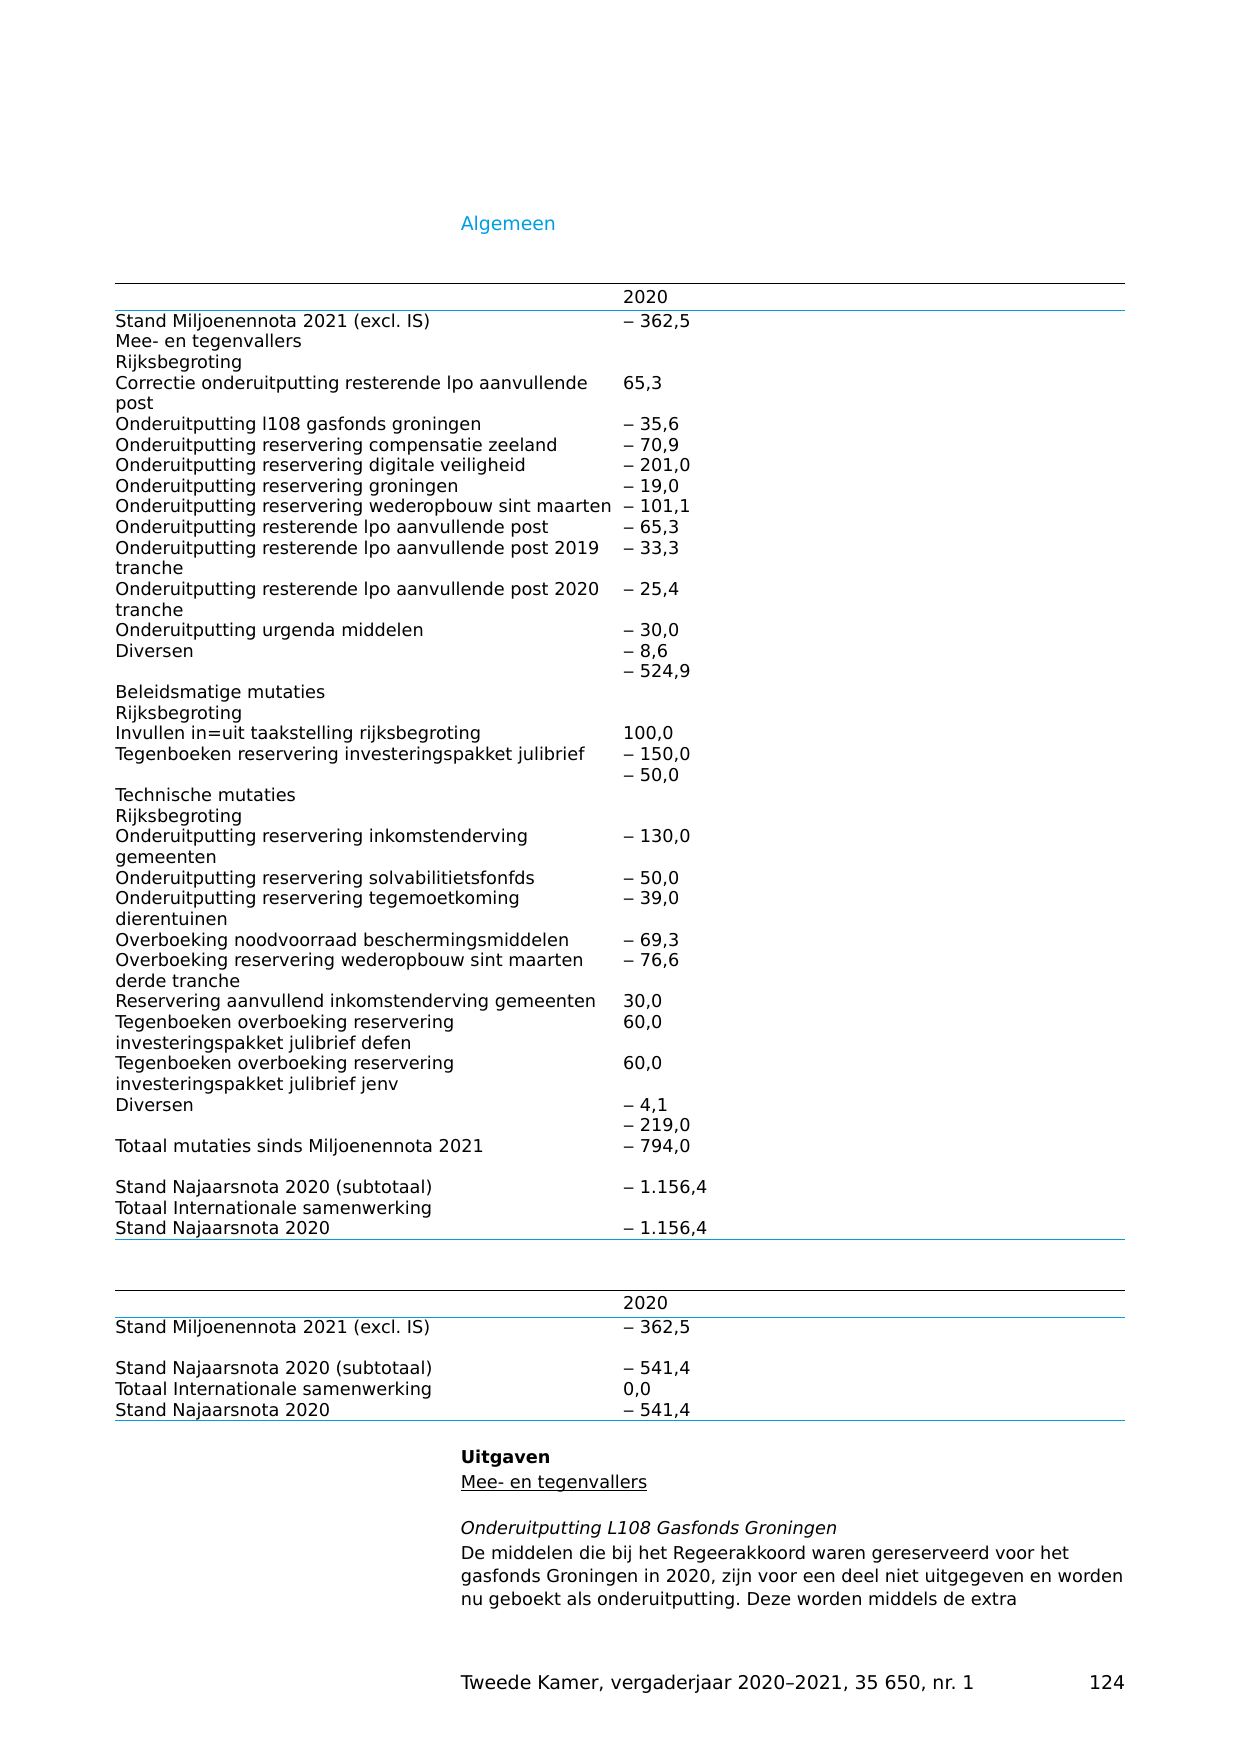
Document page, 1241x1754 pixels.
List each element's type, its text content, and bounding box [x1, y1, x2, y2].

table_cell Onderuitputting resterende lpo aanvullende post 2019 tranche [115, 538, 620, 579]
table_cell [620, 331, 1125, 352]
table_cell ‒ 33,3 [620, 538, 1125, 579]
table_cell Totaal mutaties sinds Miljoenennota 2021 [115, 1136, 620, 1156]
table_cell ‒ 541,4 [620, 1400, 1125, 1420]
table_cell ‒ 1.156,4 [620, 1218, 1125, 1239]
table_cell Rijksbegroting [115, 352, 620, 373]
table_cell ‒ 35,6 [620, 414, 1125, 434]
table_cell Beleidsmatige mutaties [115, 682, 620, 703]
table_cell Onderuitputting reservering digitale veiligheid [115, 455, 620, 476]
table_cell ‒ 25,4 [620, 579, 1125, 620]
table_cell Totaal Internationale samenwerking [115, 1379, 620, 1399]
table_cell ‒ 150,0 [620, 744, 1125, 764]
table_cell Tegenboeken overboeking reservering investeringspakket julibrief defen [115, 1012, 620, 1053]
table_cell Stand Najaarsnota 2020 (subtotaal) [115, 1358, 620, 1379]
table_cell [620, 703, 1125, 723]
table_cell Correctie onderuitputting resterende lpo aanvullende post [115, 373, 620, 414]
table_cell Onderuitputting urgenda middelen [115, 620, 620, 641]
text De middelen die bij het Regeerakkoord waren gereserveerd voor het gasfonds Groningen in 2020, zijn voor een deel niet uitgegeven en worden nu geboekt als onderuitputting. Deze worden middels de extra [461, 1541, 1125, 1610]
table_cell ‒ 219,0 [620, 1115, 1125, 1136]
table_cell Stand Najaarsnota 2020 (subtotaal) [115, 1177, 620, 1198]
table_cell ‒ 201,0 [620, 455, 1125, 476]
table_cell Onderuitputting reservering compensatie zeeland [115, 435, 620, 455]
table_cell Diversen [115, 641, 620, 661]
table_cell Mee- en tegenvallers [115, 331, 620, 352]
table_cell Rijksbegroting [115, 806, 620, 826]
table_cell ‒ 69,3 [620, 930, 1125, 950]
table_cell [115, 1115, 620, 1136]
table_cell Diversen [115, 1095, 620, 1115]
table_cell 2020 [620, 1291, 1125, 1316]
table_cell 30,0 [620, 991, 1125, 1012]
table_cell ‒ 50,0 [620, 868, 1125, 888]
table_cell ‒ 362,5 [620, 311, 1125, 331]
table_cell Invullen in=uit taakstelling rijksbegroting [115, 723, 620, 744]
table_cell 100,0 [620, 723, 1125, 744]
table_cell ‒ 541,4 [620, 1358, 1125, 1379]
table_cell [115, 1291, 620, 1316]
table_cell Stand Najaarsnota 2020 [115, 1400, 620, 1420]
table_cell Onderuitputting reservering solvabilitietsfonfds [115, 868, 620, 888]
table_cell Technische mutaties [115, 785, 620, 806]
table_cell Stand Miljoenennota 2021 (excl. IS) [115, 1318, 620, 1338]
table_cell Tegenboeken reservering investeringspakket julibrief [115, 744, 620, 764]
table_cell Onderuitputting reservering groningen [115, 476, 620, 496]
table_header ALGEMEEN: NIET-BELASTINGONTVANGSTEN [115, 1265, 1125, 1289]
table_cell ‒ 39,0 [620, 888, 1125, 929]
table_cell Onderuitputting l108 gasfonds groningen [115, 414, 620, 434]
table_cell Onderuitputting resterende lpo aanvullende post 2020 tranche [115, 579, 620, 620]
table_cell ‒ 101,1 [620, 496, 1125, 517]
table_cell Overboeking reservering wederopbouw sint maarten derde tranche [115, 950, 620, 991]
table_cell ‒ 130,0 [620, 826, 1125, 868]
table_cell [620, 1198, 1125, 1218]
table_cell [620, 1338, 1125, 1358]
title Algemeen [461, 213, 1125, 235]
text Onderuitputting L108 Gasfonds Groningen [461, 1516, 1125, 1539]
table_cell ‒ 30,0 [620, 620, 1125, 641]
table_cell ‒ 76,6 [620, 950, 1125, 991]
table_cell ‒ 524,9 [620, 661, 1125, 682]
table_cell [115, 1338, 620, 1358]
table_cell Stand Najaarsnota 2020 [115, 1218, 620, 1239]
table_header ALGEMEEN: UITGAVEN [115, 258, 1125, 283]
table_cell Tegenboeken overboeking reservering investeringspakket julibrief jenv [115, 1053, 620, 1094]
table_cell 60,0 [620, 1012, 1125, 1053]
table_cell [620, 352, 1125, 373]
table_cell ‒ 8,6 [620, 641, 1125, 661]
table_cell 0,0 [620, 1379, 1125, 1399]
table_cell ‒ 362,5 [620, 1318, 1125, 1338]
table_cell [115, 284, 620, 310]
table_cell Reservering aanvullend inkomstenderving gemeenten [115, 991, 620, 1012]
table_cell ‒ 70,9 [620, 435, 1125, 455]
table_cell ‒ 65,3 [620, 517, 1125, 538]
table_cell Rijksbegroting [115, 703, 620, 723]
table_cell [620, 785, 1125, 806]
table_cell ‒ 794,0 [620, 1136, 1125, 1156]
table_cell Onderuitputting reservering tegemoetkoming dierentuinen [115, 888, 620, 929]
table_cell Onderuitputting reservering inkomstenderving gemeenten [115, 826, 620, 868]
table_cell [620, 806, 1125, 826]
table_cell Onderuitputting resterende lpo aanvullende post [115, 517, 620, 538]
table_cell Overboeking noodvoorraad beschermingsmiddelen [115, 930, 620, 950]
table_cell 2020 [620, 284, 1125, 310]
table_cell [620, 1156, 1125, 1177]
table_cell 60,0 [620, 1053, 1125, 1094]
table_cell ‒ 50,0 [620, 765, 1125, 785]
text Mee- en tegenvallers [461, 1471, 1125, 1493]
table_cell ‒ 1.156,4 [620, 1177, 1125, 1198]
table_cell Onderuitputting reservering wederopbouw sint maarten [115, 496, 620, 517]
table_cell [115, 765, 620, 785]
table_cell [115, 661, 620, 682]
table_cell 65,3 [620, 373, 1125, 414]
text Uitgaven [461, 1446, 1125, 1468]
table_cell [115, 1156, 620, 1177]
table_cell Totaal Internationale samenwerking [115, 1198, 620, 1218]
table_cell [620, 682, 1125, 703]
table_cell Stand Miljoenennota 2021 (excl. IS) [115, 311, 620, 331]
table_cell ‒ 19,0 [620, 476, 1125, 496]
table_cell ‒ 4,1 [620, 1095, 1125, 1115]
